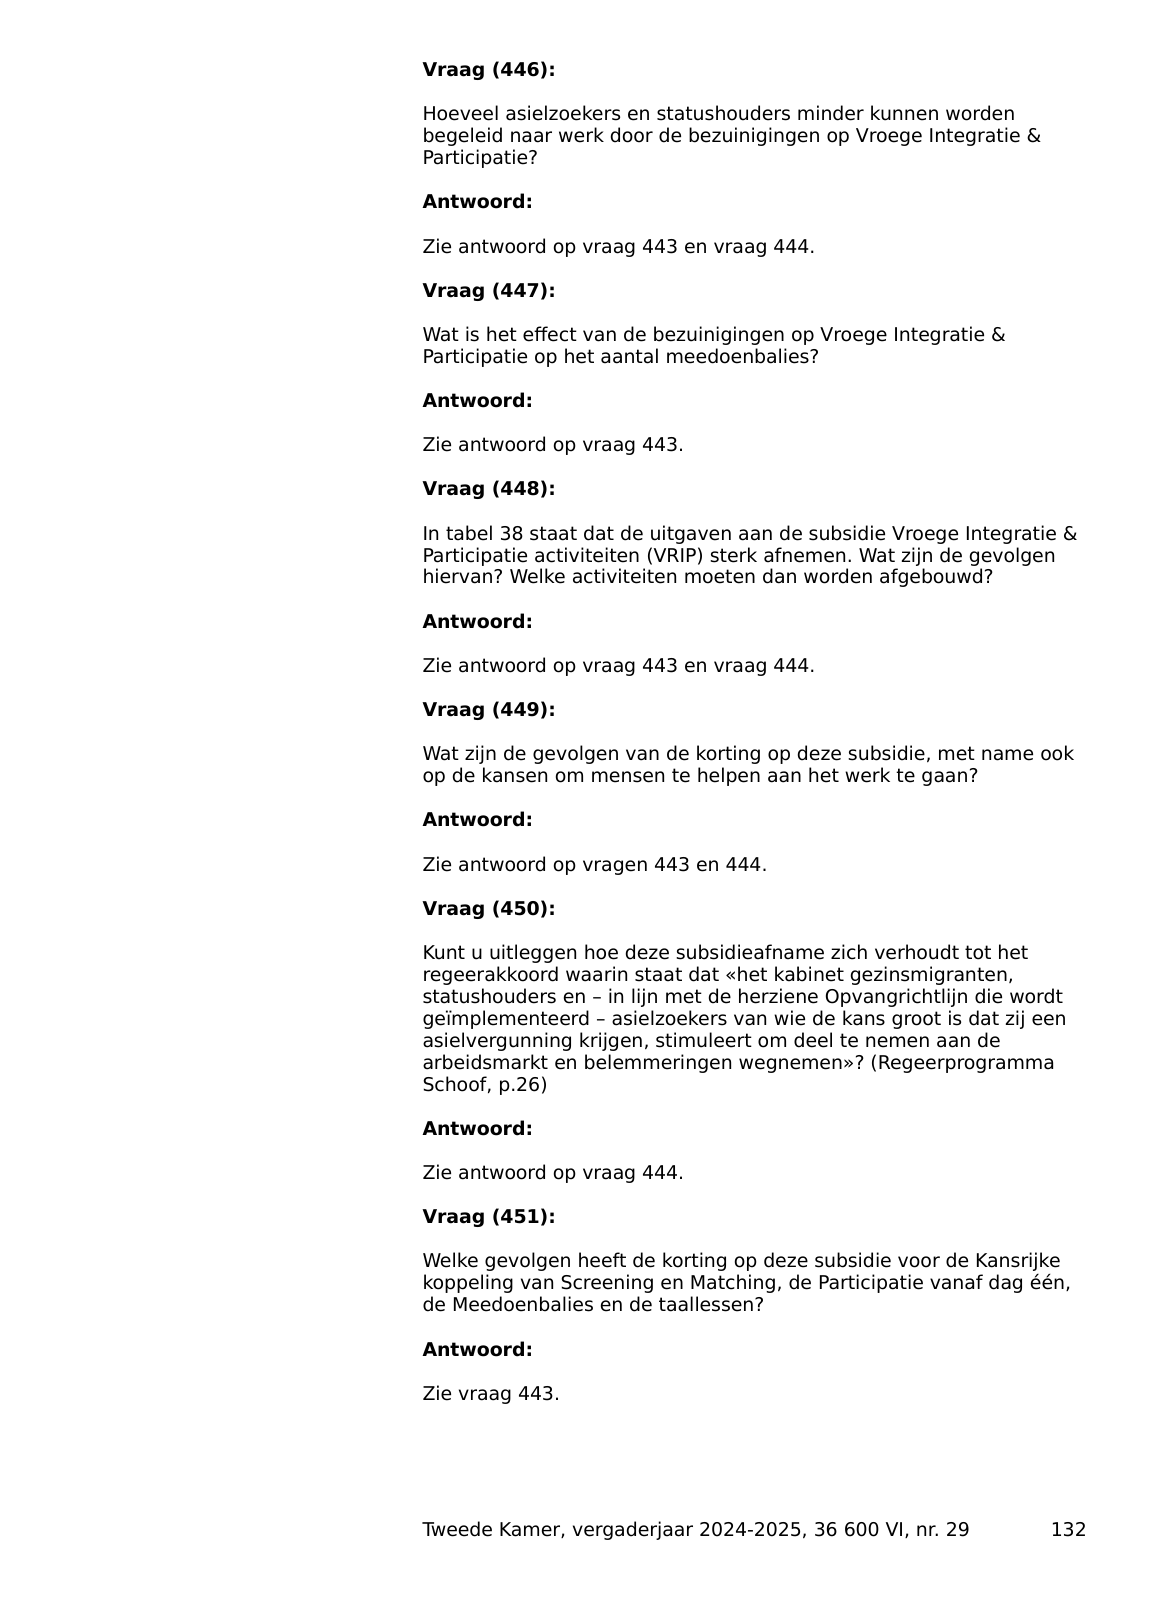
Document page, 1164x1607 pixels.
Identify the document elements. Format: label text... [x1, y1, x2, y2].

text Welke gevolgen heeft de korting op deze subsidie voor de Kansrijke koppeling van Screening en Matching, de Participatie vanaf dag één, de Meedoenbalies en de taallessen? [422, 1250, 1087, 1316]
subtitle Vraag (449): [422, 699, 1087, 721]
subtitle Antwoord: [422, 191, 1087, 213]
text Zie antwoord op vraag 444. [422, 1162, 1087, 1184]
text Zie antwoord op vraag 443 en vraag 444. [422, 655, 1087, 677]
subtitle Vraag (447): [422, 280, 1087, 302]
text In tabel 38 staat dat de uitgaven aan de subsidie Vroege Integratie & Participatie activiteiten (VRIP) sterk afnemen. Wat zijn de gevolgen hiervan? Welke activiteiten moeten dan worden afgebouwd? [422, 522, 1087, 588]
subtitle Antwoord: [422, 611, 1087, 633]
text Zie antwoord op vraag 443 en vraag 444. [422, 236, 1087, 257]
subtitle Antwoord: [422, 1118, 1087, 1140]
text Zie antwoord op vragen 443 en 444. [422, 853, 1087, 875]
text Kunt u uitleggen hoe deze subsidieafname zich verhoudt tot het regeerakkoord waarin staat dat «het kabinet gezinsmigranten, statushouders en – in lijn met de herziene Opvangrichtlijn die wordt geïmplementeerd – asielzoekers van wie de kans groot is dat zij een asielvergunning krijgen, stimuleert om deel te nemen aan de arbeidsmarkt en belemmeringen wegnemen»? (Regeerprogramma Schoof, p.26) [422, 942, 1087, 1096]
subtitle Antwoord: [422, 390, 1087, 412]
subtitle Vraag (446): [422, 59, 1087, 81]
subtitle Antwoord: [422, 1338, 1087, 1360]
subtitle Vraag (450): [422, 898, 1087, 919]
text Zie antwoord op vraag 443. [422, 434, 1087, 456]
subtitle Vraag (451): [422, 1206, 1087, 1228]
subtitle Vraag (448): [422, 478, 1087, 500]
text Wat zijn de gevolgen van de korting op deze subsidie, met name ook op de kansen om mensen te helpen aan het werk te gaan? [422, 743, 1087, 787]
subtitle Antwoord: [422, 809, 1087, 831]
text Zie vraag 443. [422, 1383, 1087, 1404]
text Wat is het effect van de bezuinigingen op Vroege Integratie & Participatie op het aantal meedoenbalies? [422, 324, 1087, 368]
text Hoeveel asielzoekers en statushouders minder kunnen worden begeleid naar werk door de bezuinigingen op Vroege Integratie & Participatie? [422, 103, 1087, 169]
